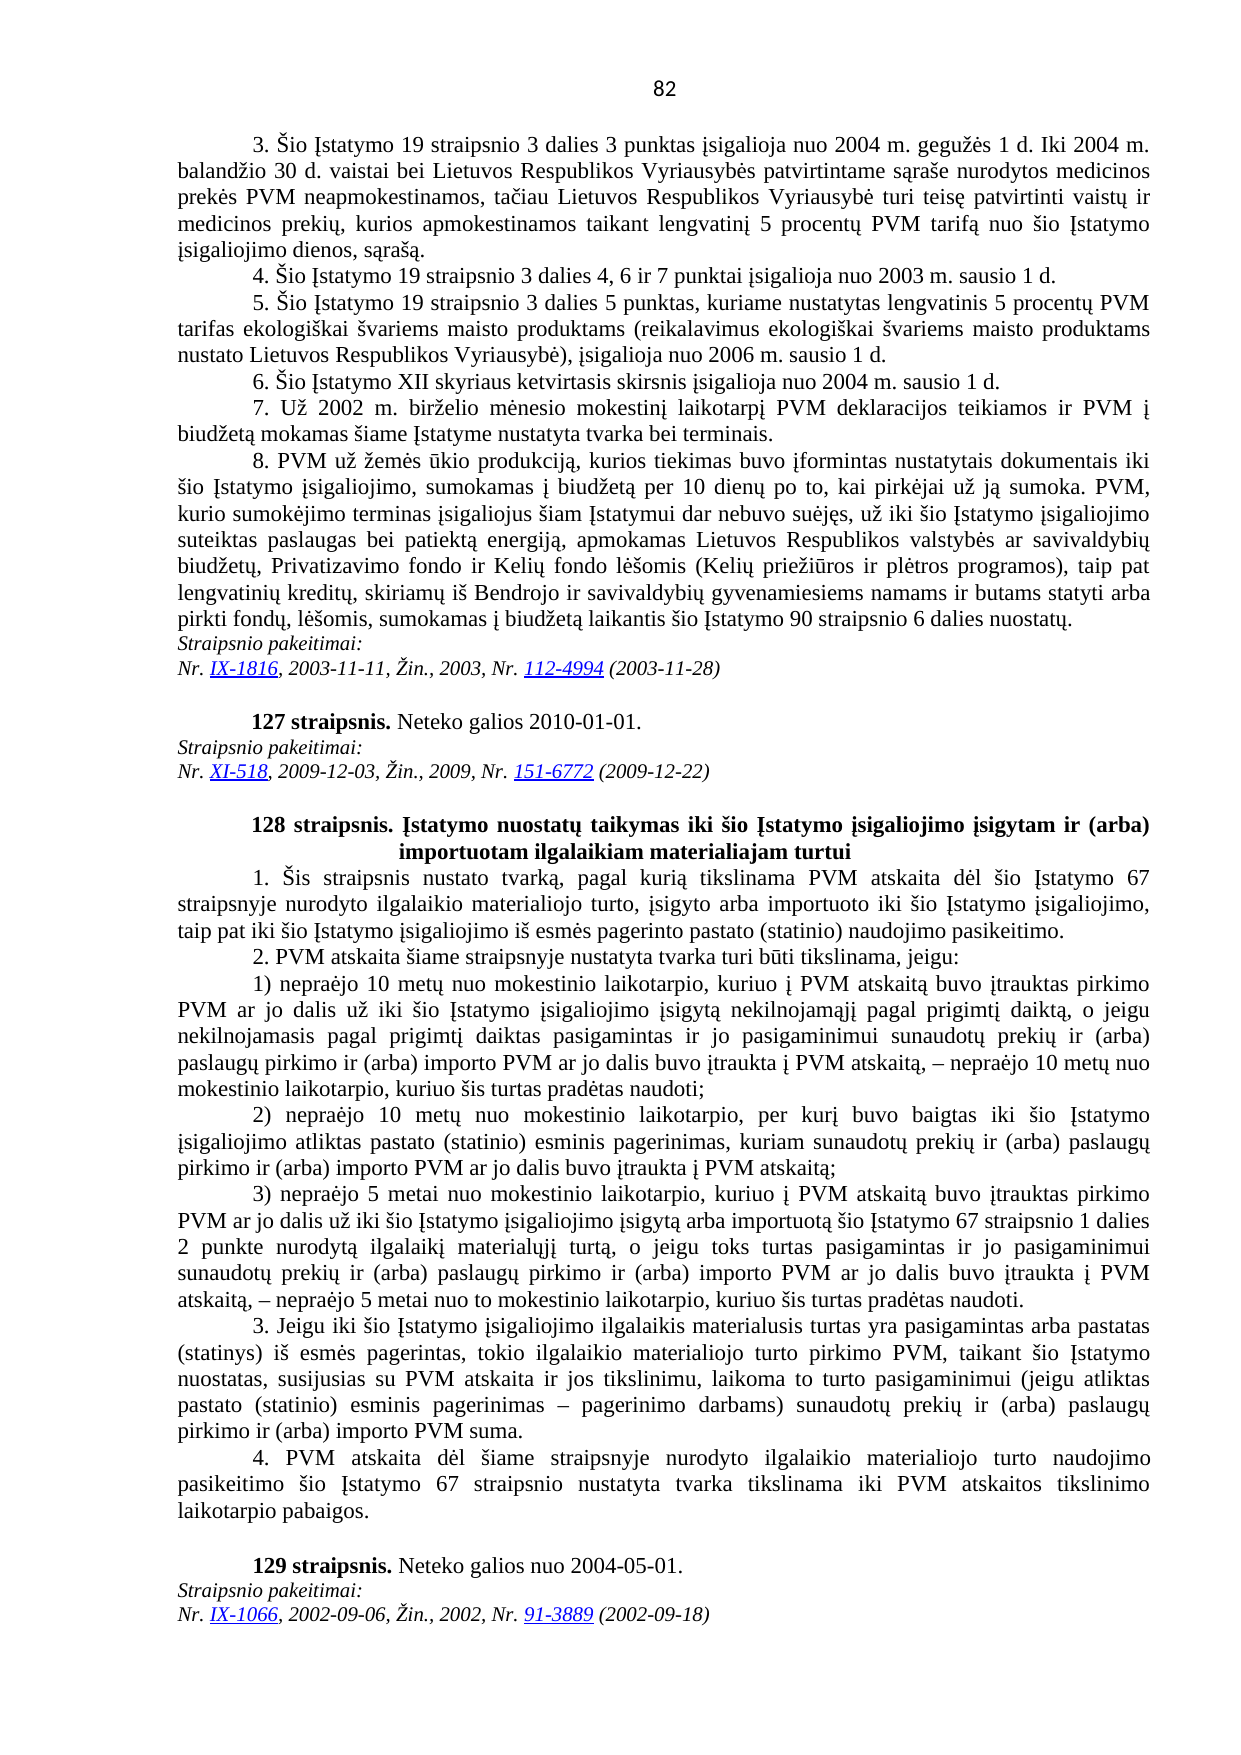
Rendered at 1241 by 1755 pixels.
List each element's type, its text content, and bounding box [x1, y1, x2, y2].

text Straipsnio pakeitimai: [177, 734, 1152, 759]
text 128 straipsnis. Įstatymo nuostatų taikymas iki šio Įstatymo įsigaliojimo įsigytam ir (arba) importuotam ilgalaikiam materialiajam turtui [251, 811, 1152, 864]
text Straipsnio pakeitimai: [177, 631, 1152, 655]
text 7. Už 2002 m. birželio mėnesio mokestinį laikotarpį PVM deklaracijos teikiamos ir PVM į biudžetą mokamas šiame Įstatyme nustatyta tvarka bei terminais. [177, 394, 1152, 447]
text Nr. IX-1066, 2002-09-06, Žin., 2002, Nr. 91-3889 (2002-09-18) [177, 1602, 1152, 1626]
text 3. Jeigu iki šio Įstatymo įsigaliojimo ilgalaikis materialusis turtas yra pasigamintas arba pastatas (statinys) iš esmės pagerintas, tokio ilgalaikio materialiojo turto pirkimo PVM, taikant šio Įstatymo nuostatas, susijusias su PVM atskaita ir jos tikslinimu, laikoma to turto pasigaminimui (jeigu atliktas pastato (statinio) esminis pagerinimas – pagerinimo darbams) sunaudotų prekių ir (arba) paslaugų pirkimo ir (arba) importo PVM suma. [177, 1312, 1152, 1444]
text 5. Šio Įstatymo 19 straipsnio 3 dalies 5 punktas, kuriame nustatytas lengvatinis 5 procentų PVM tarifas ekologiškai švariems maisto produktams (reikalavimus ekologiškai švariems maisto produktams nustato Lietuvos Respublikos Vyriausybė), įsigalioja nuo 2006 m. sausio 1 d. [177, 289, 1152, 368]
text 4. Šio Įstatymo 19 straipsnio 3 dalies 4, 6 ir 7 punktai įsigalioja nuo 2003 m. sausio 1 d. [177, 262, 1152, 289]
text Nr. IX-1816, 2003-11-11, Žin., 2003, Nr. 112-4994 (2003-11-28) [177, 655, 1152, 679]
text 127 straipsnis. Neteko galios 2010-01-01. [177, 708, 1152, 734]
text 8. PVM už žemės ūkio produkciją, kurios tiekimas buvo įformintas nustatytais dokumentais iki šio Įstatymo įsigaliojimo, sumokamas į biudžetą per 10 dienų po to, kai pirkėjai už ją sumoka. PVM, kurio sumokėjimo terminas įsigaliojus šiam Įstatymui dar nebuvo suėjęs, už iki šio Įstatymo įsigaliojimo suteiktas paslaugas bei patiektą energiją, apmokamas Lietuvos Respublikos valstybės ar savivaldybių biudžetų, Privatizavimo fondo ir Kelių fondo lėšomis (Kelių priežiūros ir plėtros programos), taip pat lengvatinių kreditų, skiriamų iš Bendrojo ir savivaldybių gyvenamiesiems namams ir butams statyti arba pirkti fondų, lėšomis, sumokamas į biudžetą laikantis šio Įstatymo 90 straipsnio 6 dalies nuostatų. [177, 447, 1152, 631]
text 1) nepraėjo 10 metų nuo mokestinio laikotarpio, kuriuo į PVM atskaitą buvo įtrauktas pirkimo PVM ar jo dalis už iki šio Įstatymo įsigaliojimo įsigytą nekilnojamąjį pagal prigimtį daiktą, o jeigu nekilnojamasis pagal prigimtį daiktas pasigamintas ir jo pasigaminimui sunaudotų prekių ir (arba) paslaugų pirkimo ir (arba) importo PVM ar jo dalis buvo įtraukta į PVM atskaitą, – nepraėjo 10 metų nuo mokestinio laikotarpio, kuriuo šis turtas pradėtas naudoti; [177, 969, 1152, 1101]
text Straipsnio pakeitimai: [177, 1578, 1152, 1602]
text 4. PVM atskaita dėl šiame straipsnyje nurodyto ilgalaikio materialiojo turto naudojimo pasikeitimo šio Įstatymo 67 straipsnio nustatyta tvarka tikslinama iki PVM atskaitos tikslinimo laikotarpio pabaigos. [177, 1444, 1152, 1523]
text 3. Šio Įstatymo 19 straipsnio 3 dalies 3 punktas įsigalioja nuo 2004 m. gegužės 1 d. Iki 2004 m. balandžio 30 d. vaistai bei Lietuvos Respublikos Vyriausybės patvirtintame sąraše nurodytos medicinos prekės PVM neapmokestinamos, tačiau Lietuvos Respublikos Vyriausybė turi teisę patvirtinti vaistų ir medicinos prekių, kurios apmokestinamos taikant lengvatinį 5 procentų PVM tarifą nuo šio Įstatymo įsigaliojimo dienos, sąrašą. [177, 131, 1152, 262]
text 129 straipsnis. Neteko galios nuo 2004-05-01. [177, 1552, 1152, 1578]
text 3) nepraėjo 5 metai nuo mokestinio laikotarpio, kuriuo į PVM atskaitą buvo įtrauktas pirkimo PVM ar jo dalis už iki šio Įstatymo įsigaliojimo įsigytą arba importuotą šio Įstatymo 67 straipsnio 1 dalies 2 punkte nurodytą ilgalaikį materialųjį turtą, o jeigu toks turtas pasigamintas ir jo pasigaminimui sunaudotų prekių ir (arba) paslaugų pirkimo ir (arba) importo PVM ar jo dalis buvo įtraukta į PVM atskaitą, – nepraėjo 5 metai nuo to mokestinio laikotarpio, kuriuo šis turtas pradėtas naudoti. [177, 1180, 1152, 1312]
text 1. Šis straipsnis nustato tvarką, pagal kurią tikslinama PVM atskaita dėl šio Įstatymo 67 straipsnyje nurodyto ilgalaikio materialiojo turto, įsigyto arba importuoto iki šio Įstatymo įsigaliojimo, taip pat iki šio Įstatymo įsigaliojimo iš esmės pagerinto pastato (statinio) naudojimo pasikeitimo. [177, 864, 1152, 943]
text 2) nepraėjo 10 metų nuo mokestinio laikotarpio, per kurį buvo baigtas iki šio Įstatymo įsigaliojimo atliktas pastato (statinio) esminis pagerinimas, kuriam sunaudotų prekių ir (arba) paslaugų pirkimo ir (arba) importo PVM ar jo dalis buvo įtraukta į PVM atskaitą; [177, 1101, 1152, 1180]
text 6. Šio Įstatymo XII skyriaus ketvirtasis skirsnis įsigalioja nuo 2004 m. sausio 1 d. [177, 368, 1152, 394]
text 2. PVM atskaita šiame straipsnyje nustatyta tvarka turi būti tikslinama, jeigu: [177, 943, 1152, 969]
text Nr. XI-518, 2009-12-03, Žin., 2009, Nr. 151-6772 (2009-12-22) [177, 759, 1152, 783]
